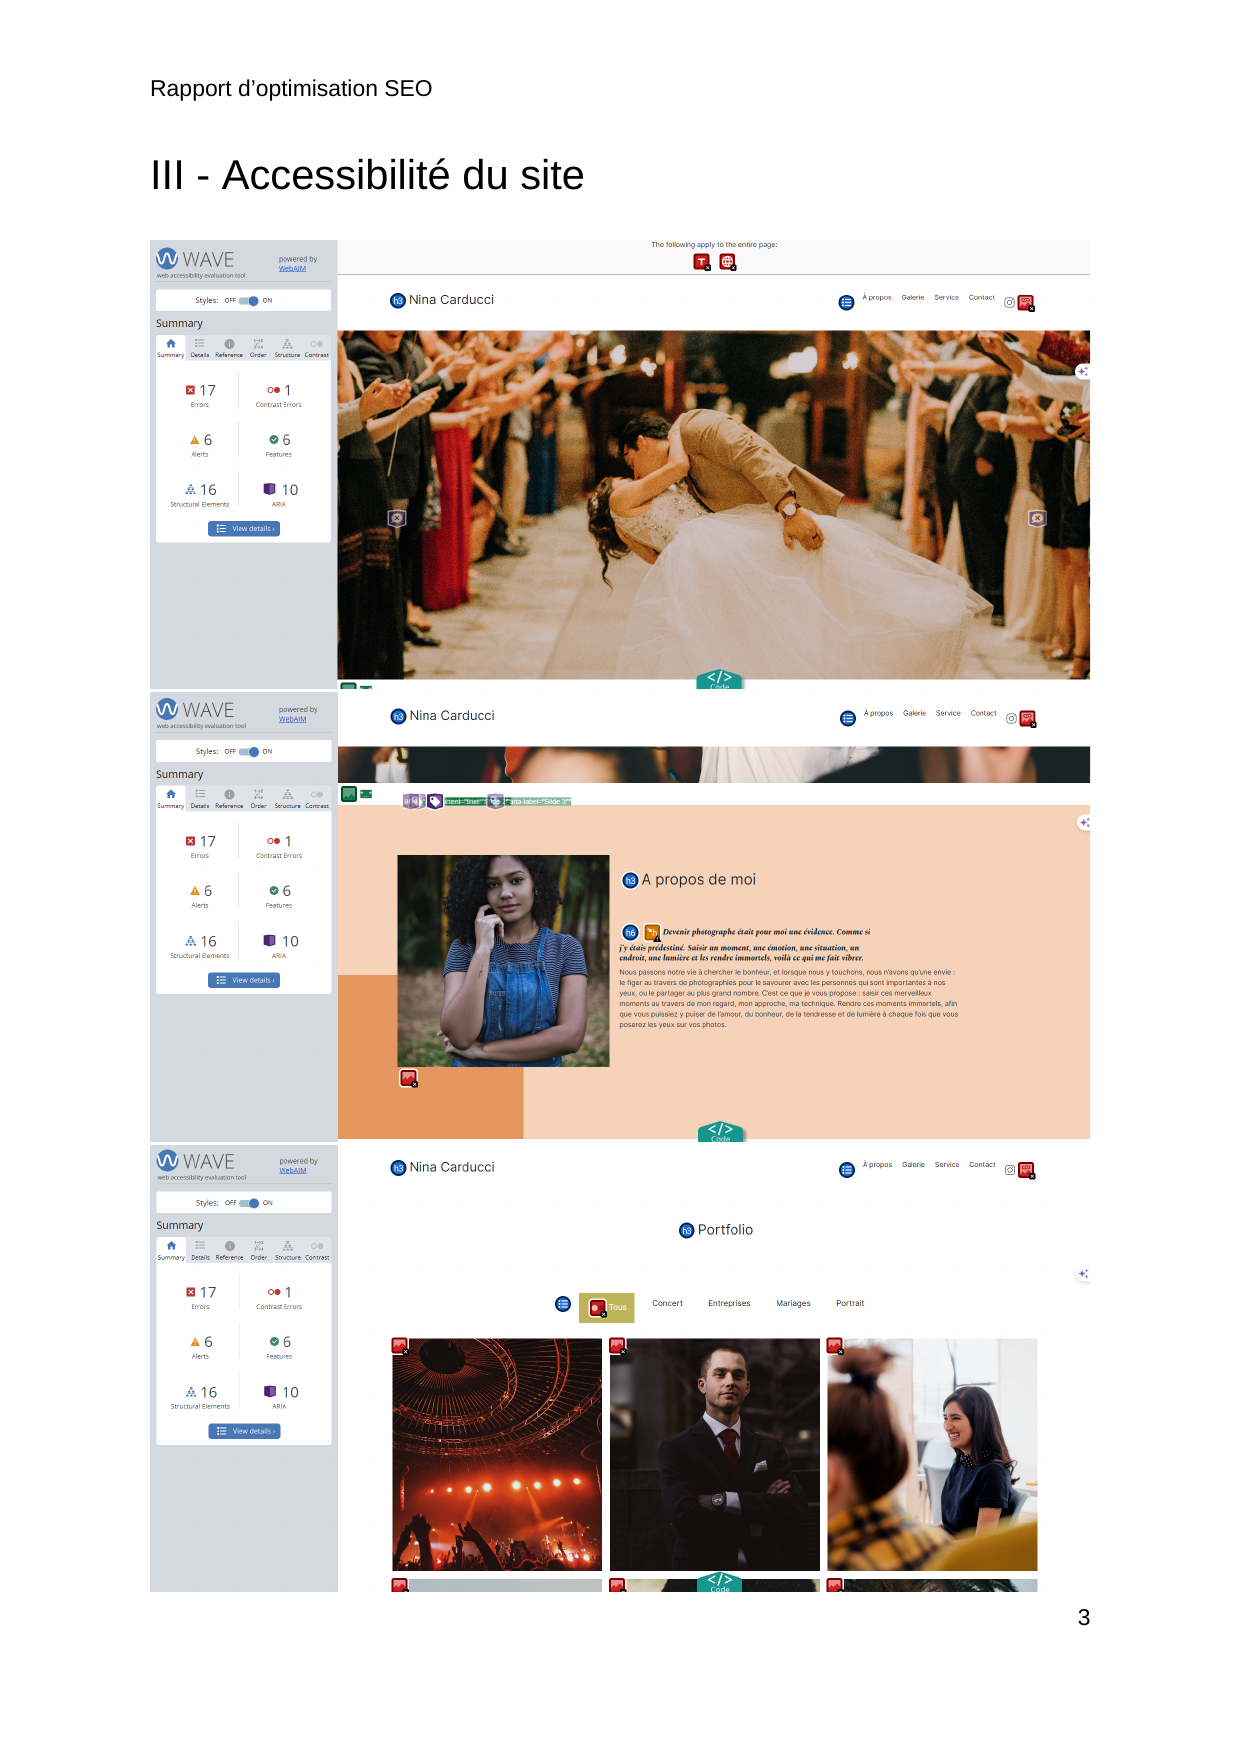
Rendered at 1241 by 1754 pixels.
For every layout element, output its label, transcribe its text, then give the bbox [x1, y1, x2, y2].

subtitle III - Accessibilité du site [150, 150, 1090, 198]
